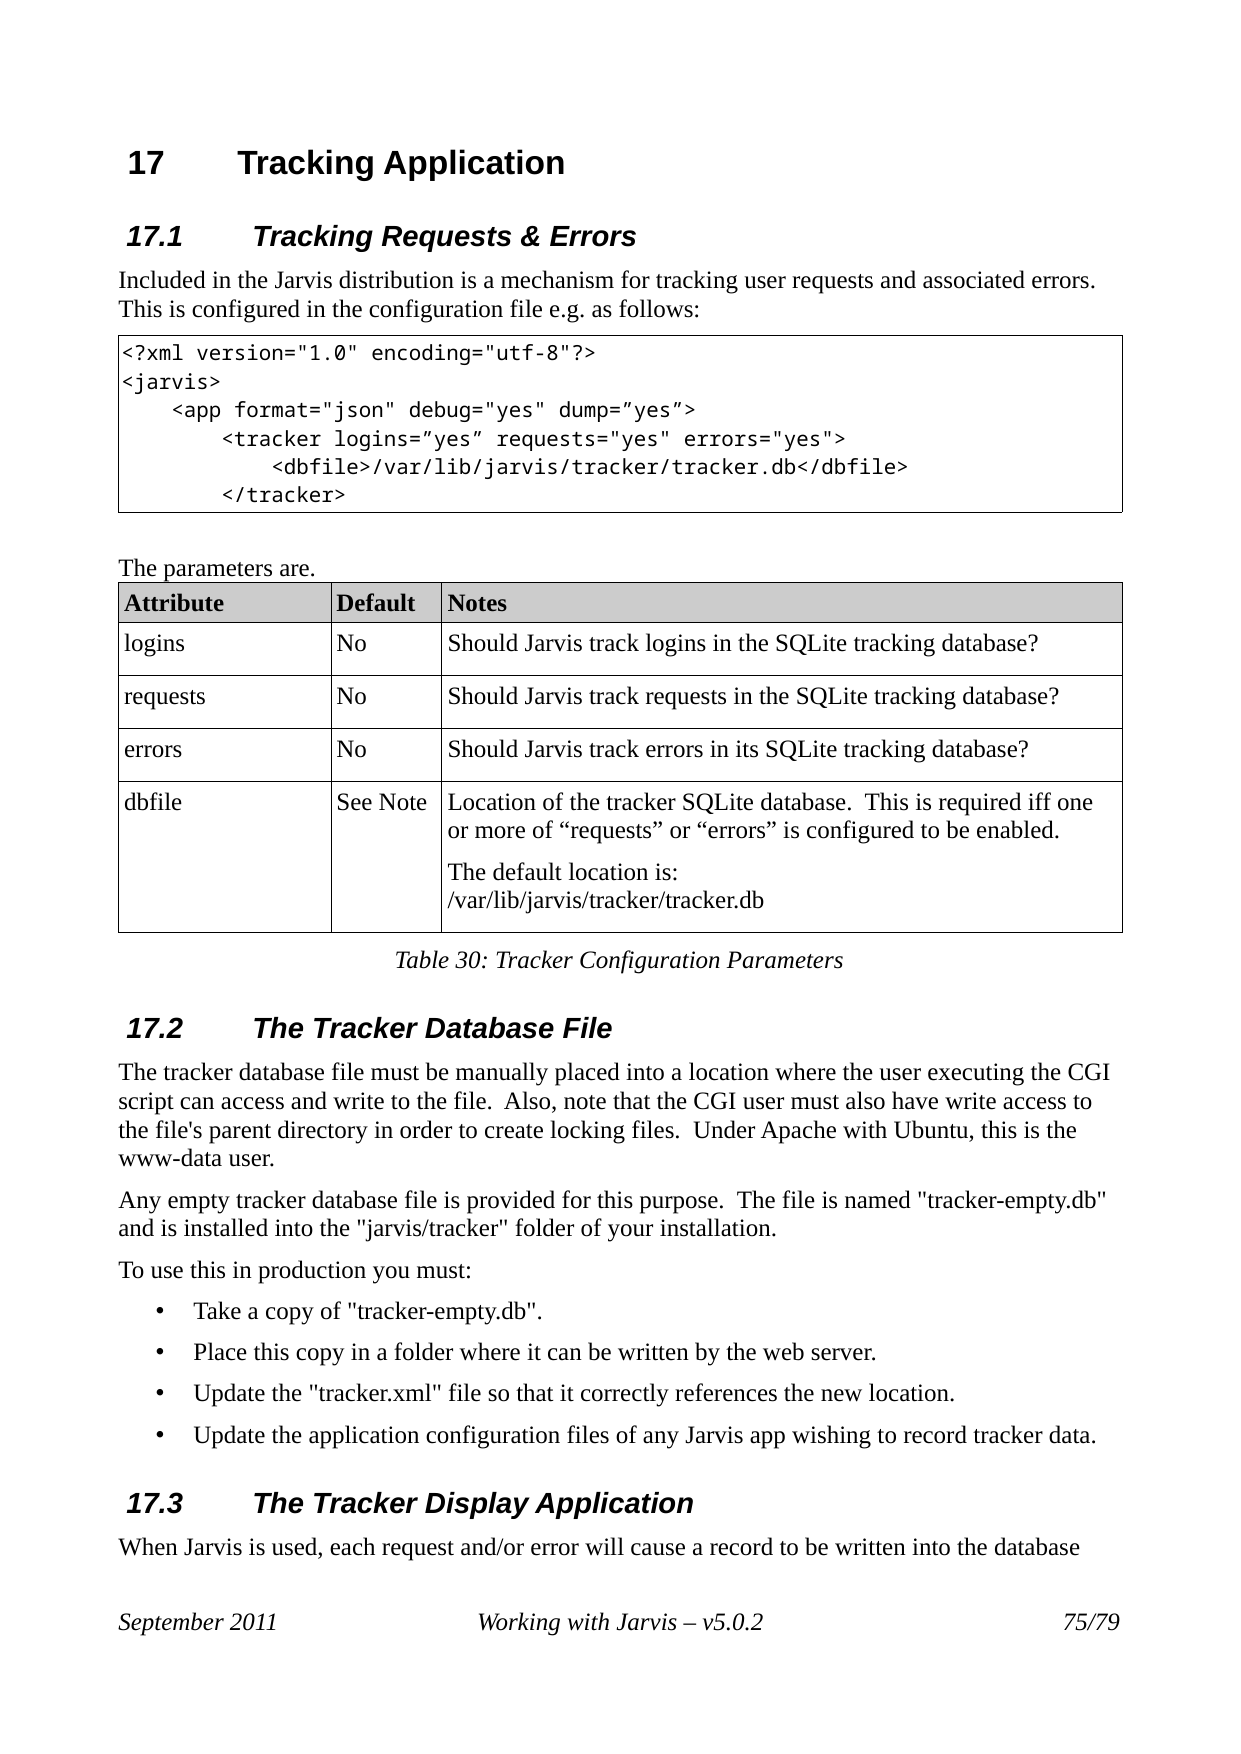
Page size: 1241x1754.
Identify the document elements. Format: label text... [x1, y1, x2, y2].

text <app format="json" debug="yes" dump=”yes”> [119, 392, 1122, 421]
list Update the application configuration files of any Jarvis app wishing to record tracker data. [156, 1420, 1122, 1448]
table_cell Should Jarvis track logins in the SQLite tracking database? [442, 623, 1122, 675]
table_cell Should Jarvis track errors in its SQLite tracking database? [442, 729, 1122, 781]
text Included in the Jarvis distribution is a mechanism for tracking user requests and associated errors. This is configured in the configuration file e.g. as follows: [118, 265, 1122, 323]
table_cell No [332, 729, 441, 781]
text Any empty tracker database file is provided for this purpose. The file is named "tracker-empty.db" and is installed into the "jarvis/tracker" folder of your installation. [118, 1185, 1122, 1242]
table_cell Should Jarvis track requests in the SQLite tracking database? [442, 676, 1122, 728]
table_cell logins [119, 623, 331, 675]
text <tracker logins=”yes” requests="yes" errors="yes"> [119, 421, 1122, 449]
text <?xml version="1.0" encoding="utf-8"?> [119, 336, 1122, 364]
subtitle Tracking Requests & Errors [118, 219, 1122, 253]
table_cell requests [119, 676, 331, 728]
list Update the "tracker.xml" file so that it correctly references the new location. [156, 1378, 1122, 1407]
subtitle The Tracker Display Application [118, 1486, 1122, 1519]
text The tracker database file must be manually placed into a location where the user executing the CGI script can access and write to the file. Also, note that the CGI user must also have write access to the file's parent directory in order to create locking files. Under Apache with Ubuntu, this is the www-data user. [118, 1057, 1122, 1172]
subtitle Tracking Application [118, 143, 1122, 182]
table_header Attribute [119, 583, 331, 622]
list Place this copy in a folder where it can be written by the web server. [156, 1337, 1122, 1366]
text <jarvis> [119, 364, 1122, 392]
table_cell errors [119, 729, 331, 781]
table_cell No [332, 676, 441, 728]
text Table 30: Tracker Configuration Parameters [118, 945, 1122, 974]
text When Jarvis is used, each request and/or error will cause a record to be written into the database [118, 1532, 1122, 1561]
text <dbfile>/var/lib/jarvis/tracker/tracker.db</dbfile> [119, 449, 1122, 477]
text To use this in production you must: [118, 1255, 1122, 1283]
table_cell No [332, 623, 441, 675]
table_cell See Note [332, 782, 441, 932]
text </tracker> [119, 477, 1122, 512]
list Take a copy of "tracker-empty.db". [156, 1296, 1122, 1325]
subtitle The Tracker Database File [118, 1011, 1122, 1045]
table_header Notes [442, 583, 1122, 622]
table_cell Location of the tracker SQLite database. This is required iff one or more of “requests” or “errors” is configured to be enabled. The default location is: /var/lib/jarvis/tracker/tracker.db [442, 782, 1122, 932]
text The parameters are. [118, 553, 1122, 582]
table_header Default [332, 583, 441, 622]
table_cell dbfile [119, 782, 331, 932]
